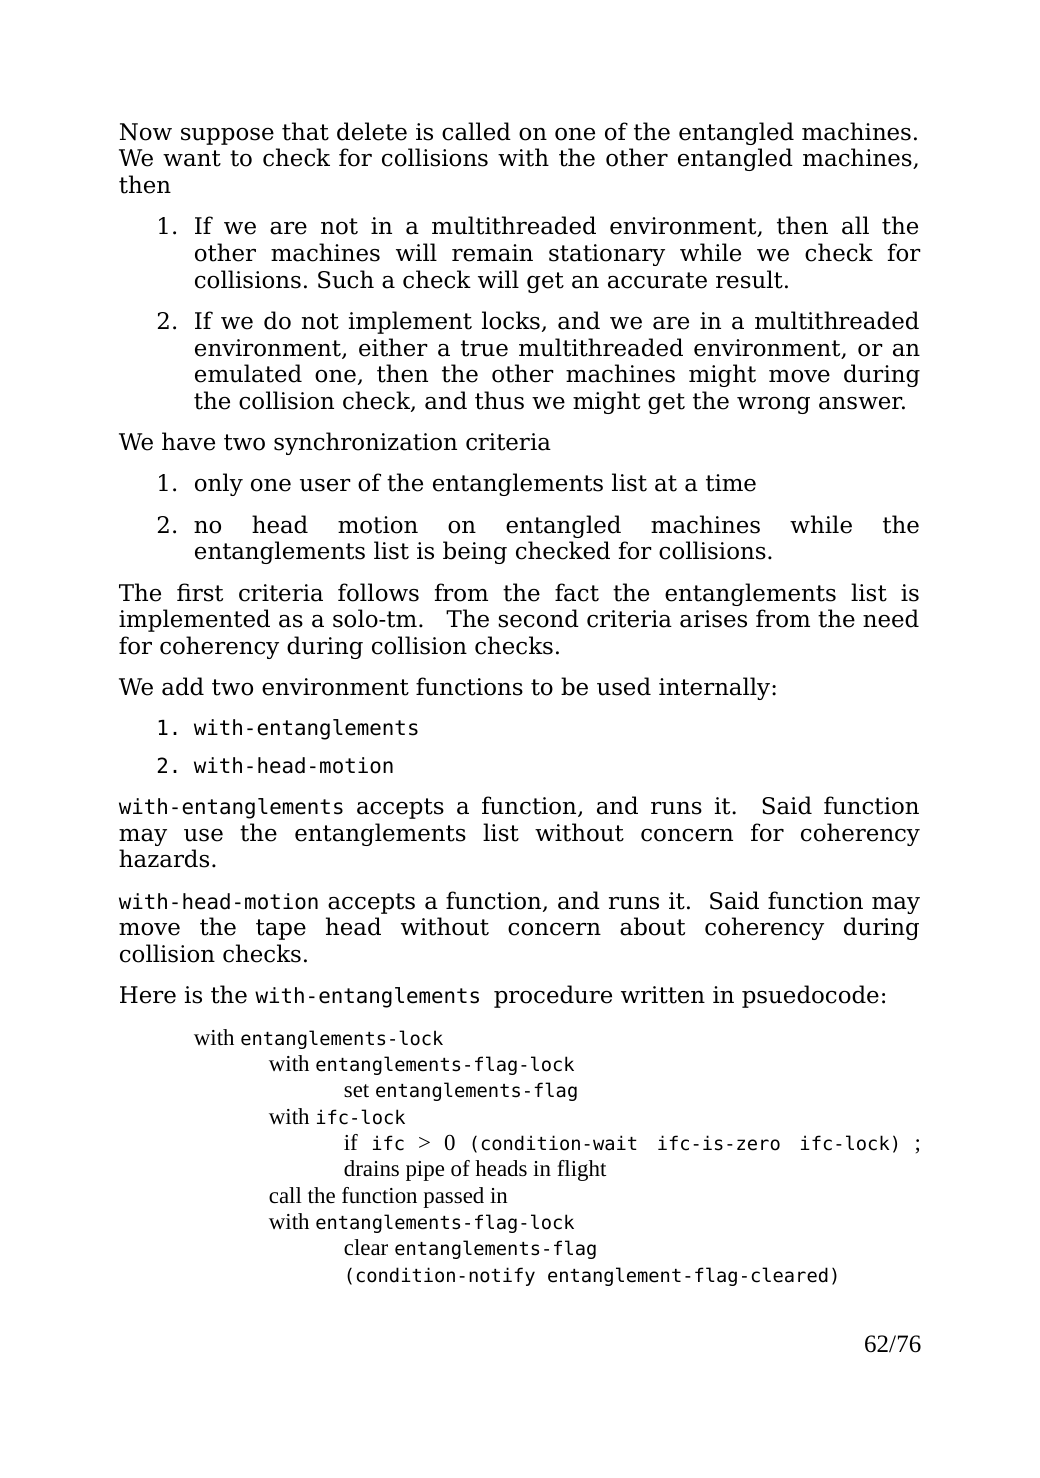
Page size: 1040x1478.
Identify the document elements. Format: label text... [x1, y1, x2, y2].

text call the function passed in [269, 1182, 921, 1208]
text (condition-notify entanglement-flag-cleared) [269, 1261, 921, 1287]
list only one user of the entanglements list at a time [156, 471, 921, 497]
text The first criteria follows from the fact the entanglements list is implemented as a solo-tm. The second criteria arises from the need for coherency during collision checks. [119, 580, 921, 660]
text clear entanglements-flag [269, 1234, 921, 1261]
text Now suppose that delete is called on one of the entangled machines. We want to check for collisions with the other entangled machines, then [119, 119, 921, 199]
text Here is the with-entanglements procedure written in psuedocode: [119, 982, 921, 1009]
text set entanglements-flag [269, 1076, 921, 1103]
list with-entanglements [156, 716, 921, 740]
text with entanglements-flag-lock [269, 1208, 921, 1234]
text with entanglements-flag-lock [194, 1050, 921, 1076]
text We have two synchronization criteria [119, 429, 921, 456]
text with entanglements-lock [194, 1024, 921, 1050]
text We add two environment functions to be used internally: [119, 674, 921, 701]
text with ifc-lock [269, 1103, 921, 1129]
text with-entanglements accepts a function, and runs it. Said function may use the entanglements list without concern for coherency hazards. [119, 793, 921, 873]
list no head motion on entangled machines while the entanglements list is being checked for collisions. [156, 512, 921, 565]
text if ifc > 0 (condition-wait ifc-is-zero ifc-lock) ; drains pipe of heads in flight [344, 1129, 921, 1182]
list with-head-motion [156, 754, 921, 779]
list If we do not implement locks, and we are in a multithreaded environment, either a true multithreaded environment, or an emulated one, then the other machines might move during the collision check, and thus we might get the wrong answer. [156, 308, 921, 415]
text with-head-motion accepts a function, and runs it. Said function may move the tape head without concern about coherency during collision checks. [119, 888, 921, 968]
list If we are not in a multithreaded environment, then all the other machines will remain stationary while we check for collisions. Such a check will get an accurate result. [156, 213, 921, 293]
